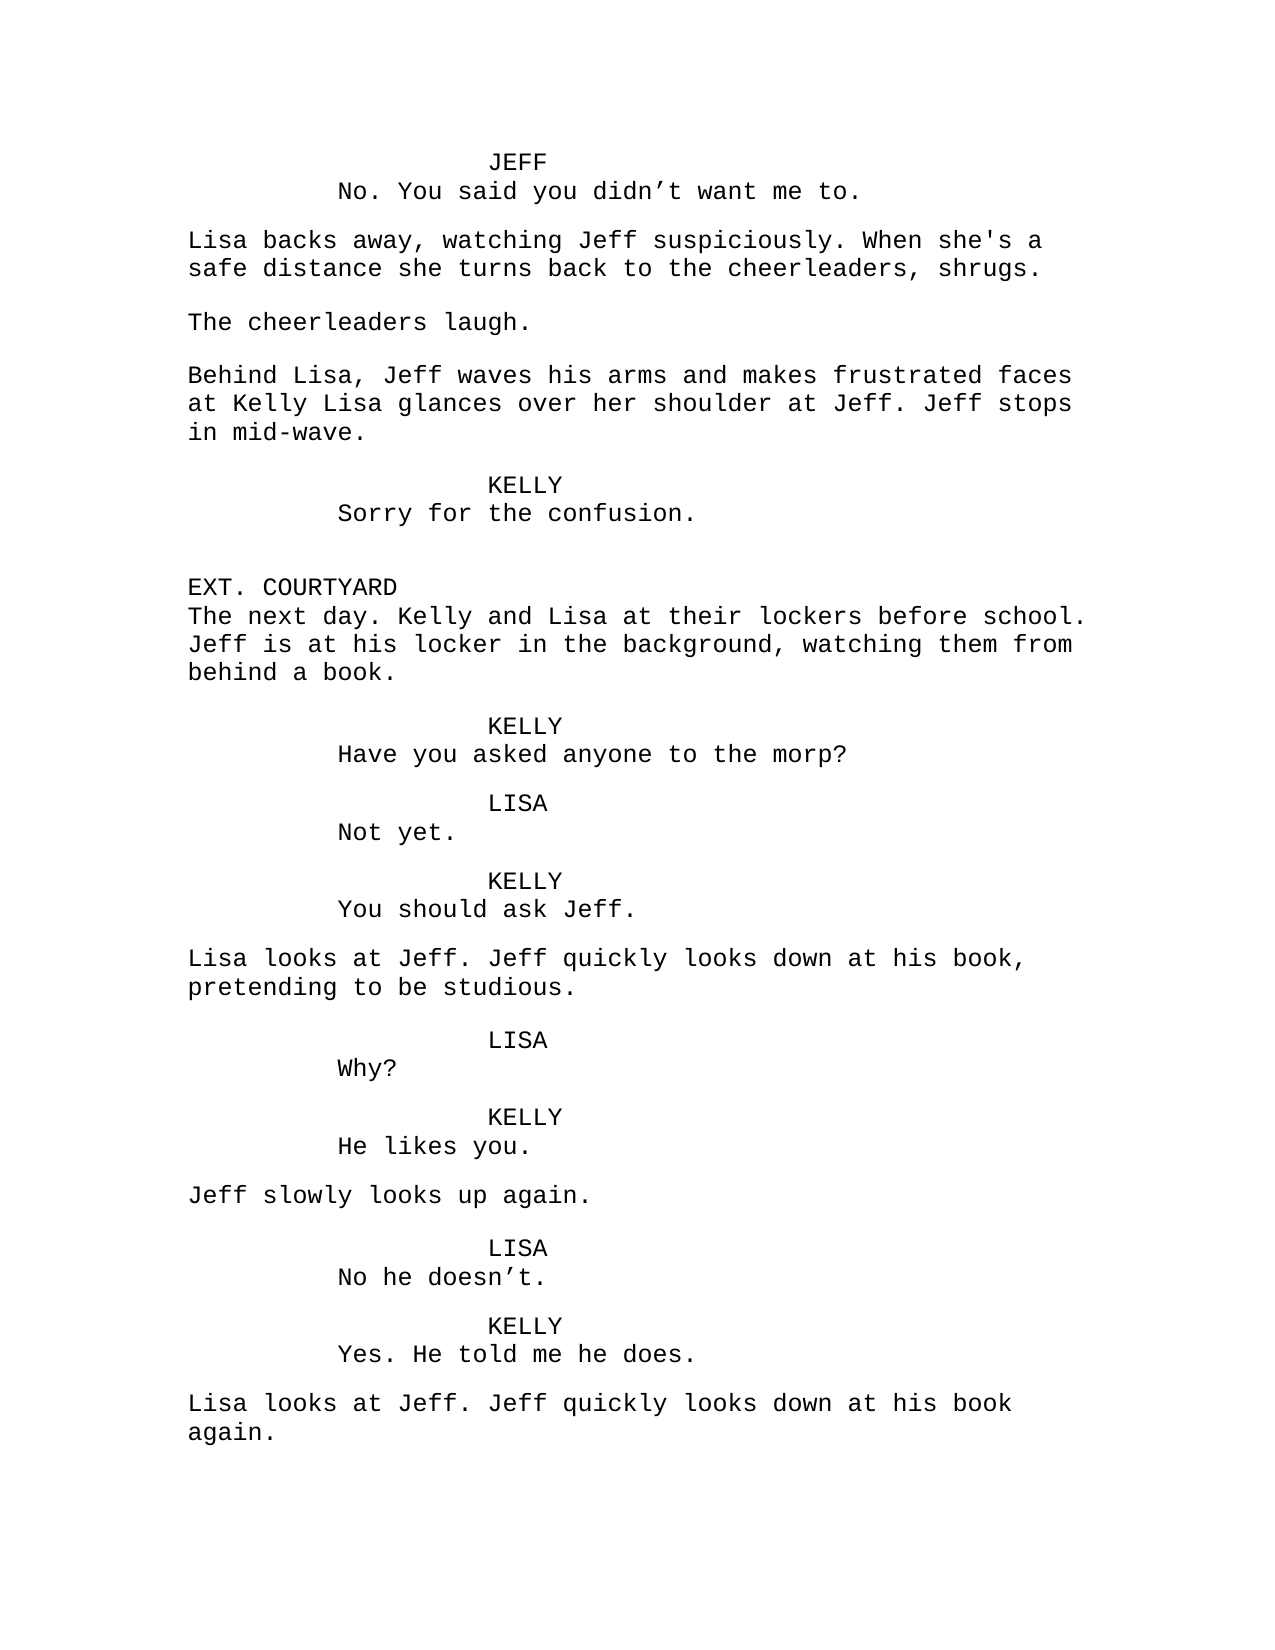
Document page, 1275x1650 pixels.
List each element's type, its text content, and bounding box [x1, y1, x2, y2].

text Sorry for the confusion. [337, 501, 937, 529]
text LISA [187, 791, 1087, 819]
text Behind Lisa, Jeff waves his arms and makes frustrated faces at Kelly Lisa glances over her shoulder at Jeff. Jeff stops in mid-wave. [187, 362, 1087, 447]
text Why? [337, 1056, 937, 1084]
text KELLY [187, 1105, 1087, 1133]
text Lisa backs away, watching Jeff suspiciously. When she's a safe distance she turns back to the cheerleaders, shrugs. [187, 227, 1087, 284]
text Yes. He told me he does. [337, 1342, 937, 1370]
text KELLY [187, 1313, 1087, 1342]
text KELLY [187, 713, 1087, 742]
text You should ask Jeff. [337, 897, 937, 925]
text JEFF [187, 150, 1087, 178]
text Not yet. [337, 819, 937, 847]
text No he doesn’t. [337, 1264, 937, 1292]
subtitle EXT. COURTYARD [187, 575, 1087, 603]
text Have you asked anyone to the morp? [337, 742, 937, 770]
text LISA [187, 1236, 1087, 1264]
text No. You said you didn’t want me to. [337, 178, 937, 207]
text He likes you. [337, 1133, 937, 1162]
text KELLY [187, 868, 1087, 897]
text The cheerleaders laugh. [187, 309, 1087, 337]
text Lisa looks at Jeff. Jeff quickly looks down at his book again. [187, 1391, 1087, 1447]
text LISA [187, 1027, 1087, 1056]
text Lisa looks at Jeff. Jeff quickly looks down at his book, pretending to be studious. [187, 946, 1087, 1002]
text Jeff slowly looks up again. [187, 1182, 1087, 1211]
text KELLY [187, 472, 1087, 501]
text The next day. Kelly and Lisa at their lockers before school. Jeff is at his locker in the background, watching them from behind a book. [187, 603, 1087, 688]
